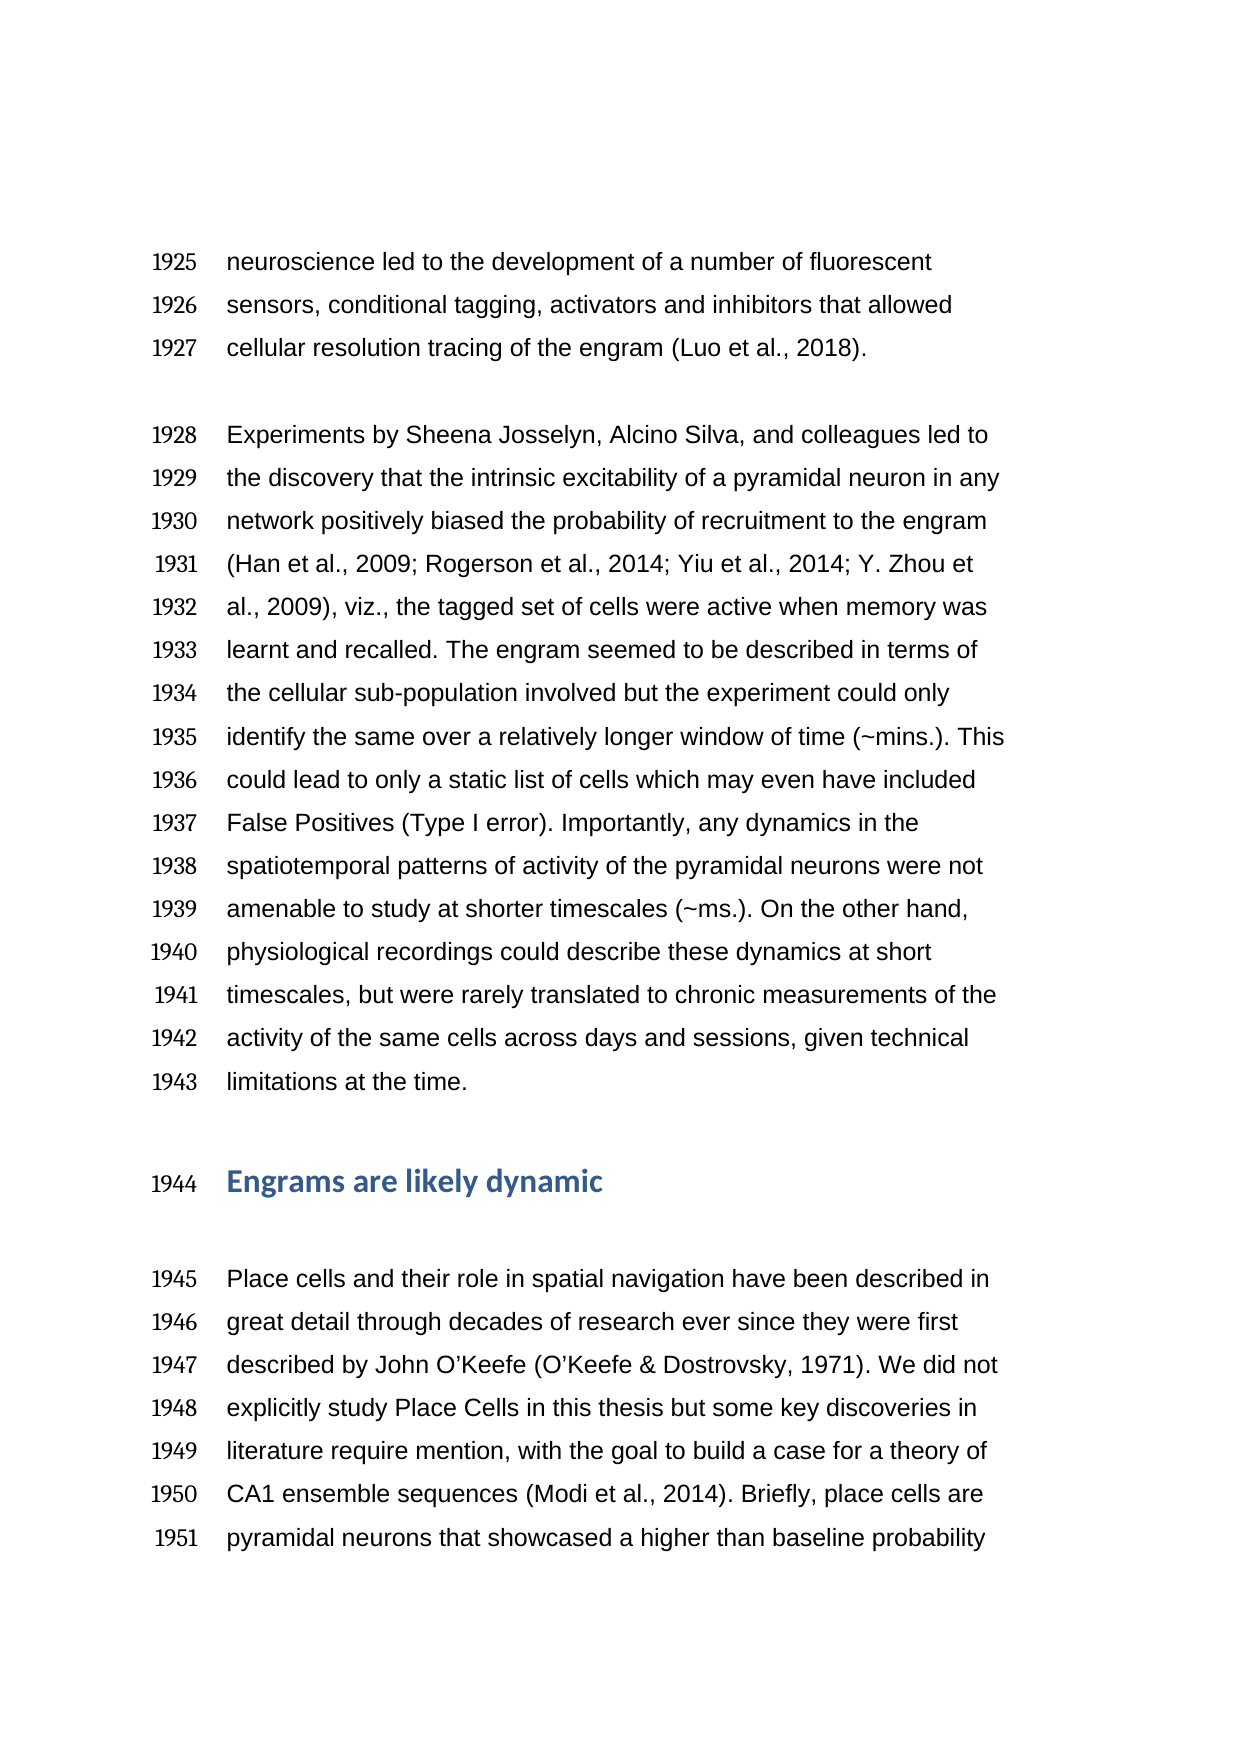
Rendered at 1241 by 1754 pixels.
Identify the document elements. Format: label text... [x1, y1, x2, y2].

text Place cells and their role in spatial navigation have been described in great detail through decades of research ever since they were first described by John O’Keefe (O’Keefe & Dostrovsky, 1971). We did not explicitly study Place Cells in this thesis but some key discoveries in literature require mention, with the goal to build a case for a theory of CA1 ensemble sequences (Modi et al., 2014)⁠. Briefly, place cells are pyramidal neurons that showcased a higher than baseline probability [226, 1264, 1014, 1551]
text Experiments by Sheena Josselyn, Alcino Silva, and colleagues led to the discovery that the intrinsic excitability of a pyramidal neuron in any network positively biased the probability of recruitment to the engram (Han et al., 2009; Rogerson et al., 2014; Yiu et al., 2014; Y. Zhou et al., 2009)⁠, viz., the tagged set of cells were active when memory was learnt and recalled. The engram seemed to be described in terms of the cellular sub-population involved but the experiment could only identify the same over a relatively longer window of time (~mins.). This could lead to only a static list of cells which may even have included False Positives (Type I error). Importantly, any dynamics in the spatiotemporal patterns of activity of the pyramidal neurons were not amenable to study at shorter timescales (~ms.). On the other hand, physiological recordings could describe these dynamics at short timescales, but were rarely translated to chronic measurements of the activity of the same cells across days and sessions, given technical limitations at the time. [226, 420, 1014, 1095]
text neuroscience led to the development of a number of fluorescent sensors, conditional tagging, activators and inhibitors that allowed cellular resolution tracing of the engram (Luo et al., 2018)⁠. [226, 247, 1014, 362]
subtitle Engrams are likely dynamic [226, 1160, 1014, 1200]
